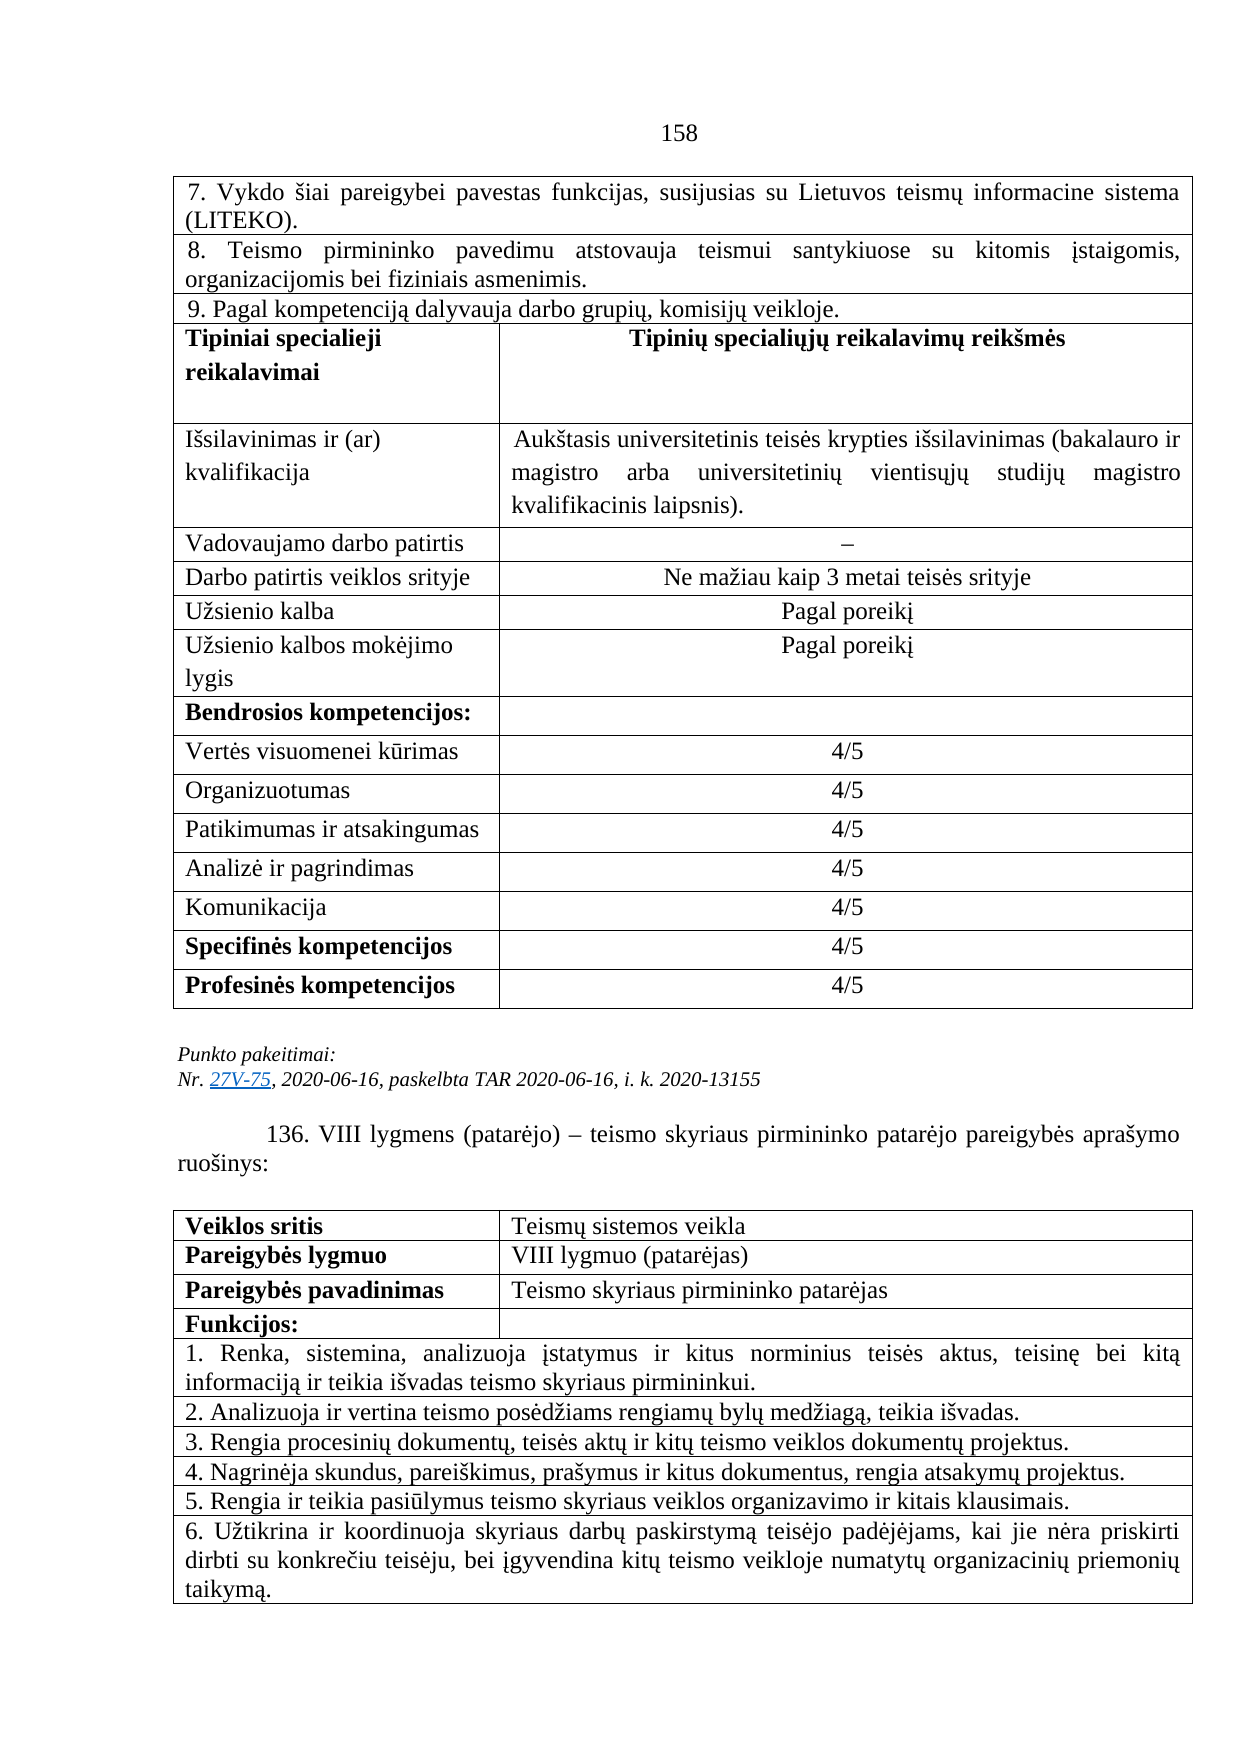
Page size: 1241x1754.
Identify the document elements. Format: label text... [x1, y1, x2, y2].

table_cell Patikimumas ir atsakingumas [174, 814, 499, 852]
table_cell Komunikacija [174, 892, 499, 930]
table_cell Aukštasis universitetinis teisės krypties išsilavinimas (bakalauro ir magistro arba universitetinių vientisųjų studijų magistro kvalifikacinis laipsnis). [500, 424, 1192, 527]
table_cell 4. Nagrinėja skundus, pareiškimus, prašymus ir kitus dokumentus, rengia atsakymų projektus. [174, 1457, 1192, 1485]
table_cell 4/5 [500, 853, 1192, 891]
table_cell Pagal poreikį [500, 596, 1192, 629]
table_cell Bendrosios kompetencijos: [174, 697, 499, 735]
table_cell 9. Pagal kompetenciją dalyvauja darbo grupių, komisijų veikloje. [174, 294, 1192, 322]
table_cell – [500, 528, 1192, 561]
table_cell 4/5 [500, 970, 1192, 1008]
table_cell Vertės visuomenei kūrimas [174, 736, 499, 774]
table_cell Užsienio kalbos mokėjimo lygis [174, 630, 499, 696]
text 136. VIII lygmens (patarėjo) – teismo skyriaus pirmininko patarėjo pareigybės aprašymo ruošinys: [177, 1119, 1181, 1177]
table_header Veiklos sritis [174, 1211, 499, 1239]
table_cell 4/5 [500, 814, 1192, 852]
table_cell 4/5 [500, 775, 1192, 813]
table_cell 2. Analizuoja ir vertina teismo posėdžiams rengiamų bylų medžiagą, teikia išvadas. [174, 1397, 1192, 1426]
table_cell Vadovaujamo darbo patirtis [174, 528, 499, 561]
table_cell 7. Vykdo šiai pareigybei pavestas funkcijas, susijusias su Lietuvos teismų informacine sistema (LITEKO). [174, 177, 1192, 234]
table_cell 4/5 [500, 892, 1192, 930]
table_cell 6. Užtikrina ir koordinuoja skyriaus darbų paskirstymą teisėjo padėjėjams, kai jie nėra priskirti dirbti su konkrečiu teisėju, bei įgyvendina kitų teismo veikloje numatytų organizacinių priemonių taikymą. [174, 1516, 1192, 1602]
table_cell Darbo patirtis veiklos srityje [174, 562, 499, 595]
table_cell Pagal poreikį [500, 630, 1192, 696]
table_header Teismų sistemos veikla [500, 1211, 1192, 1239]
table_cell VIII lygmuo (patarėjas) [500, 1241, 1192, 1274]
table_cell Organizuotumas [174, 775, 499, 813]
text Punkto pakeitimai: [177, 1042, 1181, 1066]
table_cell Profesinės kompetencijos [174, 970, 499, 1008]
table_cell 8. Teismo pirmininko pavedimu atstovauja teismui santykiuose su kitomis įstaigomis, organizacijomis bei fiziniais asmenimis. [174, 235, 1192, 293]
table_cell Tipinių specialiųjų reikalavimų reikšmės [500, 324, 1192, 423]
table_cell 3. Rengia procesinių dokumentų, teisės aktų ir kitų teismo veiklos dokumentų projektus. [174, 1427, 1192, 1456]
table_cell Pareigybės pavadinimas [174, 1275, 499, 1308]
table_cell 4/5 [500, 736, 1192, 774]
table_cell 5. Rengia ir teikia pasiūlymus teismo skyriaus veiklos organizavimo ir kitais klausimais. [174, 1486, 1192, 1515]
table_cell Pareigybės lygmuo [174, 1241, 499, 1274]
table_cell 1. Renka, sistemina, analizuoja įstatymus ir kitus norminius teisės aktus, teisinę bei kitą informaciją ir teikia išvadas teismo skyriaus pirmininkui. [174, 1339, 1192, 1396]
table_cell 4/5 [500, 931, 1192, 969]
table_cell Išsilavinimas ir (ar) kvalifikacija [174, 424, 499, 527]
table_cell Ne mažiau kaip 3 metai teisės srityje [500, 562, 1192, 595]
text Nr. 27V-75, 2020-06-16, paskelbta TAR 2020-06-16, i. k. 2020-13155 [177, 1066, 1181, 1091]
table_cell Užsienio kalba [174, 596, 499, 629]
table_cell Teismo skyriaus pirmininko patarėjas [500, 1275, 1192, 1308]
table_cell [500, 1309, 1192, 1337]
table_cell [500, 697, 1192, 735]
table_cell Specifinės kompetencijos [174, 931, 499, 969]
table_cell Tipiniai specialieji reikalavimai [174, 324, 499, 423]
table_cell Funkcijos: [174, 1309, 499, 1337]
table_cell Analizė ir pagrindimas [174, 853, 499, 891]
